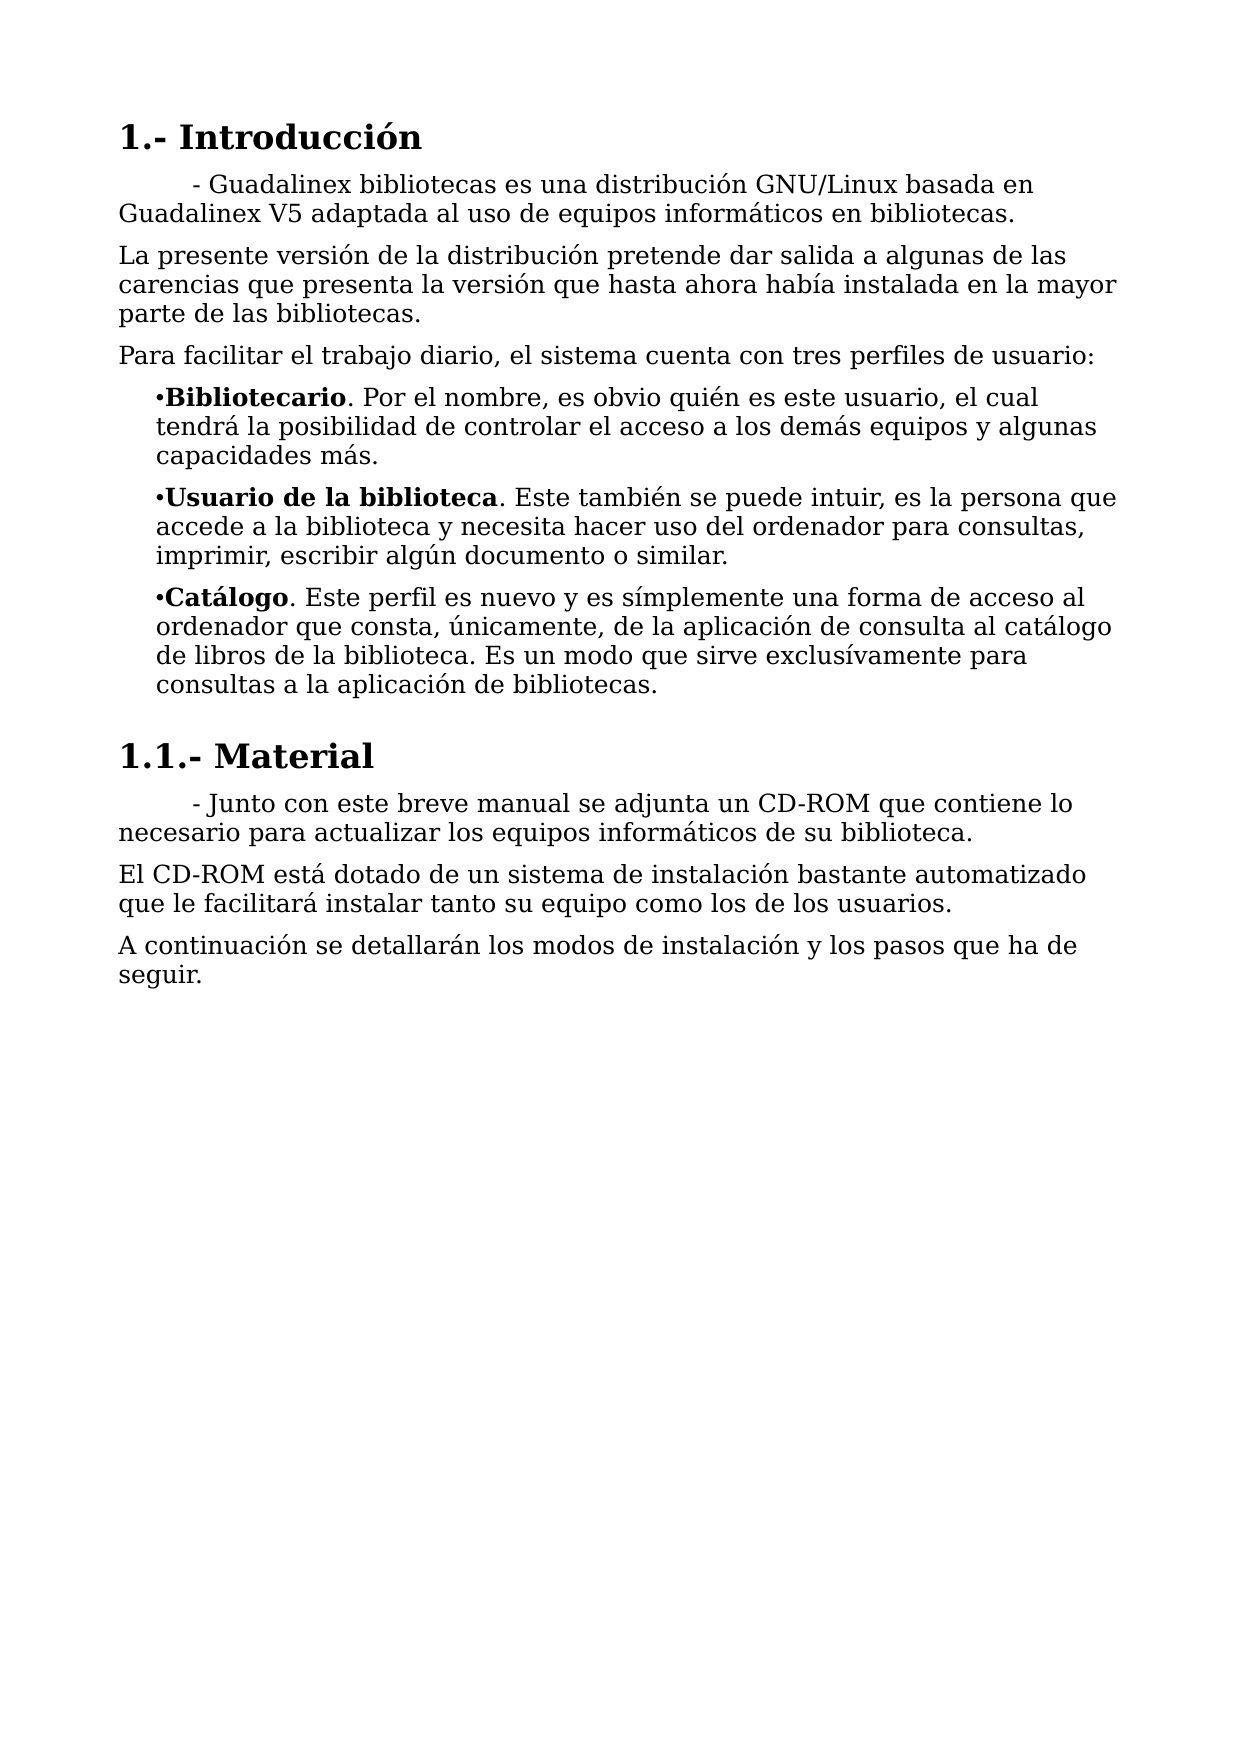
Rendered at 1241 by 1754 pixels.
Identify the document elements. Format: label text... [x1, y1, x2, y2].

text La presente versión de la distribución pretende dar salida a algunas de las carencias que presenta la versión que hasta ahora había instalada en la mayor parte de las bibliotecas. [118, 241, 1122, 328]
subtitle 1.- Introducción [118, 118, 1122, 157]
text El CD-ROM está dotado de un sistema de instalación bastante automatizado que le facilitará instalar tanto su equipo como los de los usuarios. [118, 860, 1122, 918]
text - Guadalinex bibliotecas es una distribución GNU/Linux basada en Guadalinex V5 adaptada al uso de equipos informáticos en bibliotecas. [118, 170, 1122, 228]
list Usuario de la biblioteca. Este también se puede intuir, es la persona que accede a la biblioteca y necesita hacer uso del ordenador para consultas, imprimir, escribir algún documento o similar. [118, 483, 1122, 570]
list Catálogo. Este perfil es nuevo y es símplemente una forma de acceso al ordenador que consta, únicamente, de la aplicación de consulta al catálogo de libros de la biblioteca. Es un modo que sirve exclusívamente para consultas a la aplicación de bibliotecas. [118, 583, 1122, 700]
text - Junto con este breve manual se adjunta un CD-ROM que contiene lo necesario para actualizar los equipos informáticos de su biblioteca. [118, 789, 1122, 847]
subtitle 1.1.- Material [118, 737, 1122, 777]
list Bibliotecario. Por el nombre, es obvio quién es este usuario, el cual tendrá la posibilidad de controlar el acceso a los demás equipos y algunas capacidades más. [118, 382, 1122, 470]
text Para facilitar el trabajo diario, el sistema cuenta con tres perfiles de usuario: [118, 341, 1122, 370]
text A continuación se detallarán los modos de instalación y los pasos que ha de seguir. [118, 931, 1122, 989]
